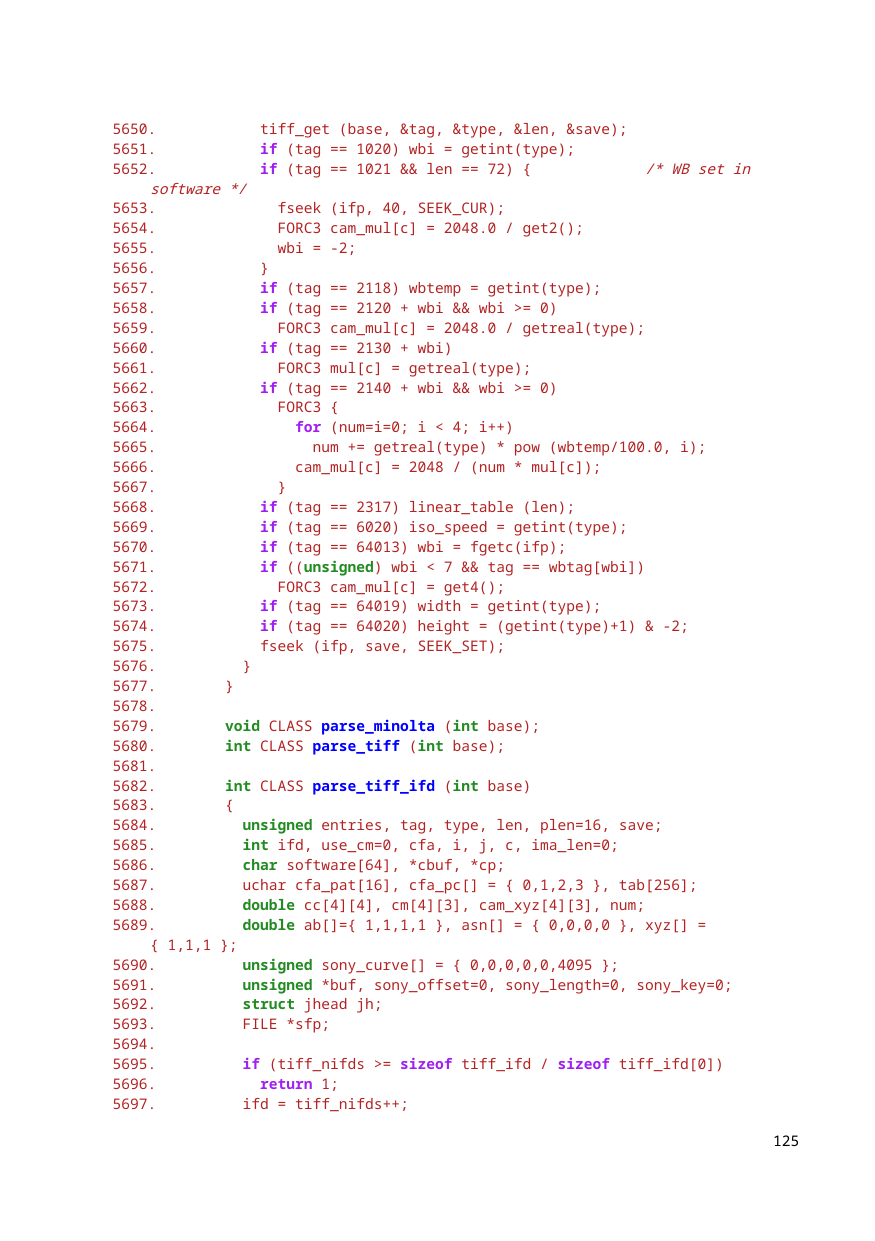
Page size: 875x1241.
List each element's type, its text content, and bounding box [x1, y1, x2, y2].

list return 1; [112, 1074, 799, 1094]
list FORC3 cam_mul[c] = 2048.0 / getreal(type); [112, 318, 799, 338]
list } [112, 477, 799, 497]
list FILE *sfp; [112, 1014, 799, 1034]
list FORC3 mul[c] = getreal(type); [112, 357, 799, 377]
list fseek (ifp, 40, SEEK_CUR); [112, 198, 799, 218]
list FORC3 cam_mul[c] = get4(); [112, 576, 799, 596]
list if (tag == 2317) linear_table (len); [112, 497, 799, 517]
list if ((unsigned) wbi < 7 && tag == wbtag[wbi]) [112, 556, 799, 576]
list double ab[]={ 1,1,1,1 }, asn[] = { 0,0,0,0 }, xyz[] = { 1,1,1 }; [112, 914, 799, 954]
list if (tag == 1020) wbi = getint(type); [112, 139, 799, 158]
list uchar cfa_pat[16], cfa_pc[] = { 0,1,2,3 }, tab[256]; [112, 875, 799, 895]
list unsigned entries, tag, type, len, plen=16, save; [112, 815, 799, 835]
list if (tiff_nifds >= sizeof tiff_ifd / sizeof tiff_ifd[0]) [112, 1054, 799, 1074]
list num += getreal(type) * pow (wbtemp/100.0, i); [112, 437, 799, 457]
list unsigned *buf, sony_offset=0, sony_length=0, sony_key=0; [112, 974, 799, 994]
list if (tag == 64020) height = (getint(type)+1) & -2; [112, 616, 799, 636]
list for (num=i=0; i < 4; i++) [112, 417, 799, 437]
list if (tag == 64013) wbi = fgetc(ifp); [112, 537, 799, 556]
list ifd = tiff_nifds++; [112, 1094, 799, 1113]
list } [112, 656, 799, 676]
list unsigned sony_curve[] = { 0,0,0,0,0,4095 }; [112, 954, 799, 974]
list int ifd, use_cm=0, cfa, i, j, c, ima_len=0; [112, 835, 799, 855]
list if (tag == 2120 + wbi && wbi >= 0) [112, 298, 799, 318]
list if (tag == 2140 + wbi && wbi >= 0) [112, 377, 799, 397]
list if (tag == 2130 + wbi) [112, 338, 799, 357]
list cam_mul[c] = 2048 / (num * mul[c]); [112, 457, 799, 477]
list int CLASS parse_tiff (int base); [112, 736, 799, 755]
list if (tag == 2118) wbtemp = getint(type); [112, 278, 799, 298]
list if (tag == 1021 && len == 72) { /* WB set in software */ [112, 158, 799, 198]
list } [112, 258, 799, 278]
list if (tag == 64019) width = getint(type); [112, 596, 799, 616]
list tiff_get (base, &tag, &type, &len, &save); [112, 119, 799, 139]
list int CLASS parse_tiff_ifd (int base) [112, 775, 799, 795]
list wbi = -2; [112, 238, 799, 258]
list } [112, 676, 799, 696]
list struct jhead jh; [112, 994, 799, 1014]
list void CLASS parse_minolta (int base); [112, 716, 799, 736]
list fseek (ifp, save, SEEK_SET); [112, 636, 799, 656]
list char software[64], *cbuf, *cp; [112, 855, 799, 875]
list if (tag == 6020) iso_speed = getint(type); [112, 517, 799, 537]
list FORC3 { [112, 397, 799, 417]
list FORC3 cam_mul[c] = 2048.0 / get2(); [112, 218, 799, 238]
list { [112, 795, 799, 815]
list double cc[4][4], cm[4][3], cam_xyz[4][3], num; [112, 895, 799, 914]
